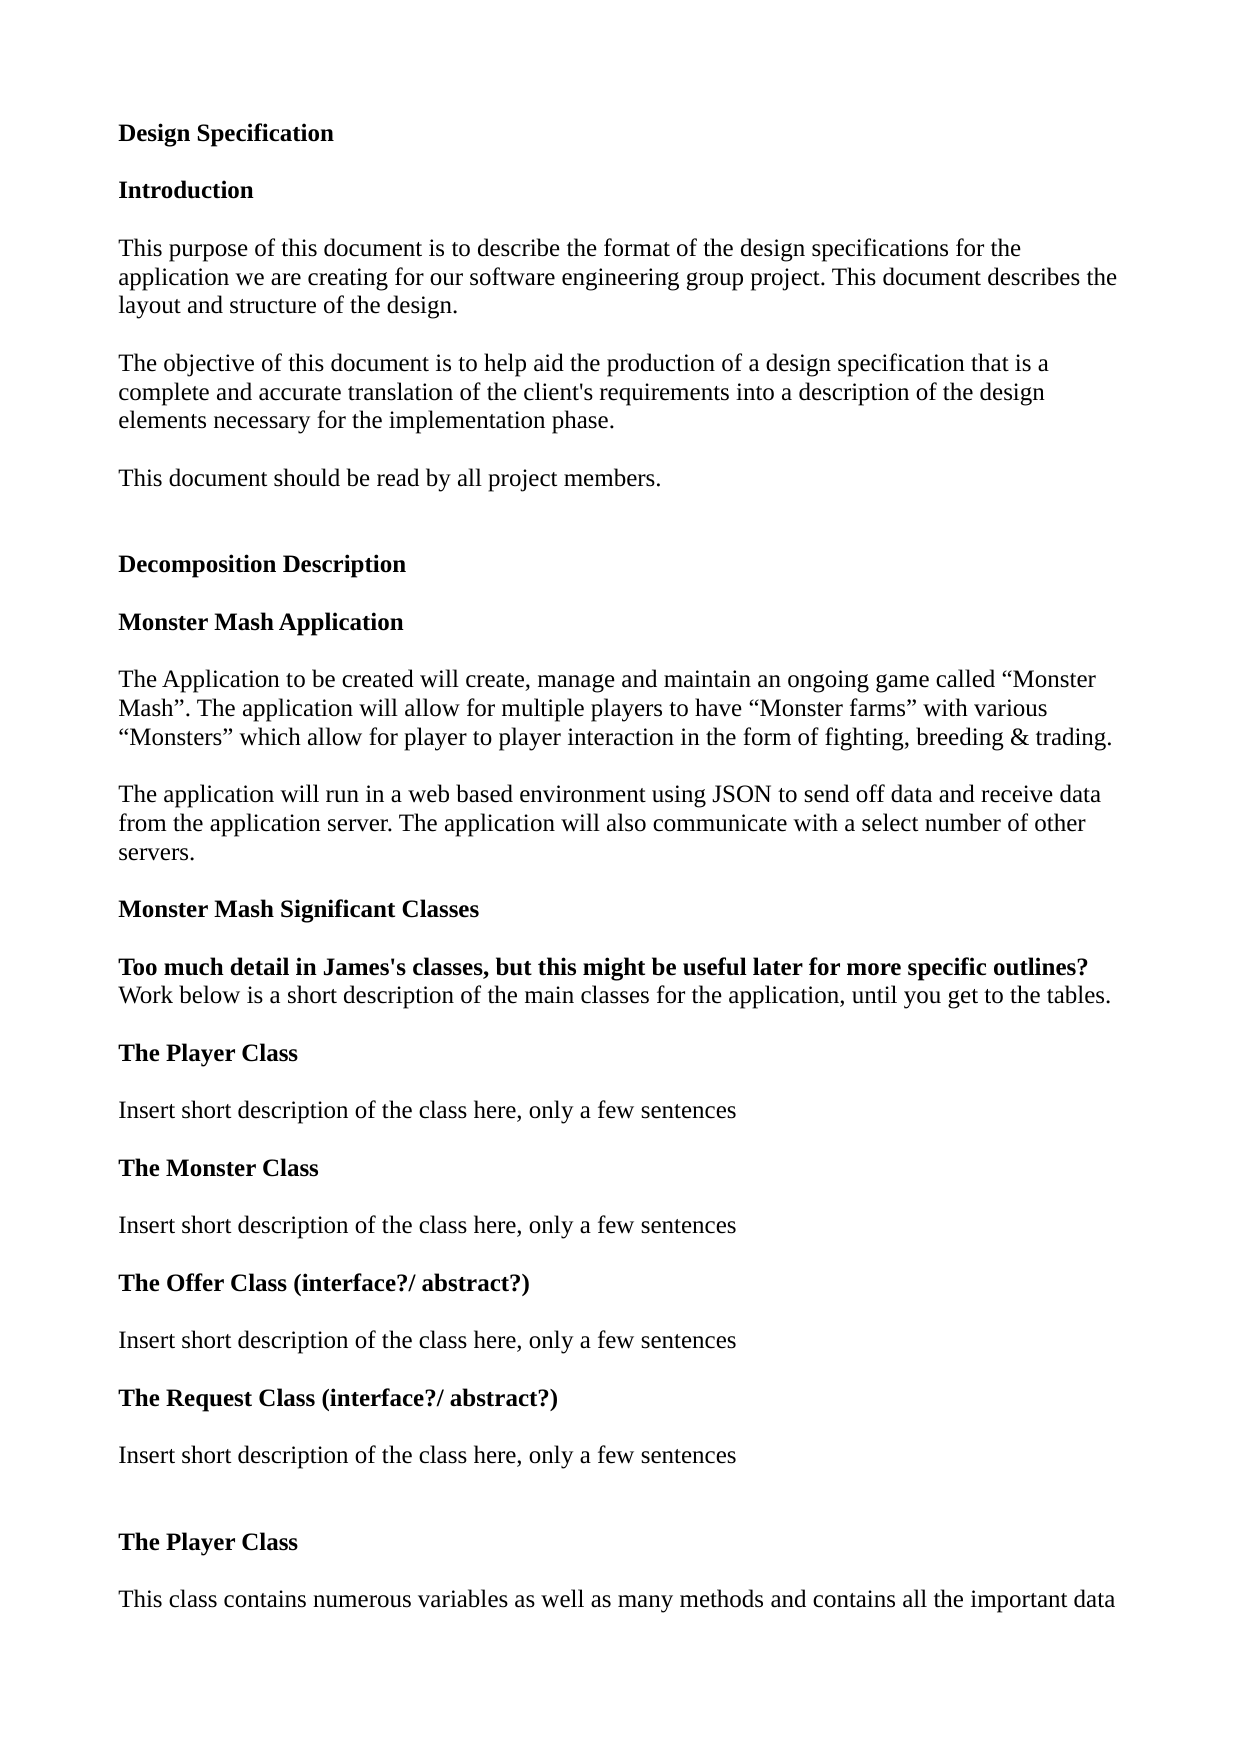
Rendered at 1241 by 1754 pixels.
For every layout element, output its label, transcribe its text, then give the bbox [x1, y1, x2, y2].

text This purpose of this document is to describe the format of the design specifications for the application we are creating for our software engineering group project. This document describes the layout and structure of the design. [118, 233, 1122, 319]
text The Monster Class [118, 1153, 1122, 1182]
text Work below is a short description of the main classes for the application, until you get to the tables. [118, 981, 1122, 1009]
text The Player Class [118, 1038, 1122, 1067]
text The application will run in a web based environment using JSON to send off data and receive data from the application server. The application will also communicate with a select number of other servers. [118, 779, 1122, 866]
text Monster Mash Significant Classes [118, 894, 1122, 923]
text The Player Class [118, 1527, 1122, 1556]
text Insert short description of the class here, only a few sentences [118, 1211, 1122, 1239]
text This document should be read by all project members. [118, 463, 1122, 492]
text This class contains numerous variables as well as many methods and contains all the important data [118, 1584, 1122, 1613]
text Introduction [118, 176, 1122, 204]
text Decomposition Description [118, 549, 1122, 578]
text Insert short description of the class here, only a few sentences [118, 1326, 1122, 1354]
text Monster Mash Application [118, 607, 1122, 636]
text The Request Class (interface?/ abstract?) [118, 1383, 1122, 1412]
text ­Design Specification [118, 118, 1122, 147]
text Insert short description of the class here, only a few sentences [118, 1096, 1122, 1124]
text Insert short description of the class here, only a few sentences [118, 1441, 1122, 1469]
text Too much detail in James's classes, but this might be useful later for more specific outlines? [118, 952, 1122, 981]
text The Application to be created will create, manage and maintain an ongoing game called “Monster Mash”. The application will allow for multiple players to have “Monster farms” with various “Monsters” which allow for player to player interaction in the form of fighting, breeding & trading. [118, 664, 1122, 751]
text The objective of this document is to help aid the production of a design specification that is a complete and accurate translation of the client's requirements into a description of the design elements necessary for the implementation phase. [118, 348, 1122, 434]
text The Offer Class (interface?/ abstract?) [118, 1268, 1122, 1297]
